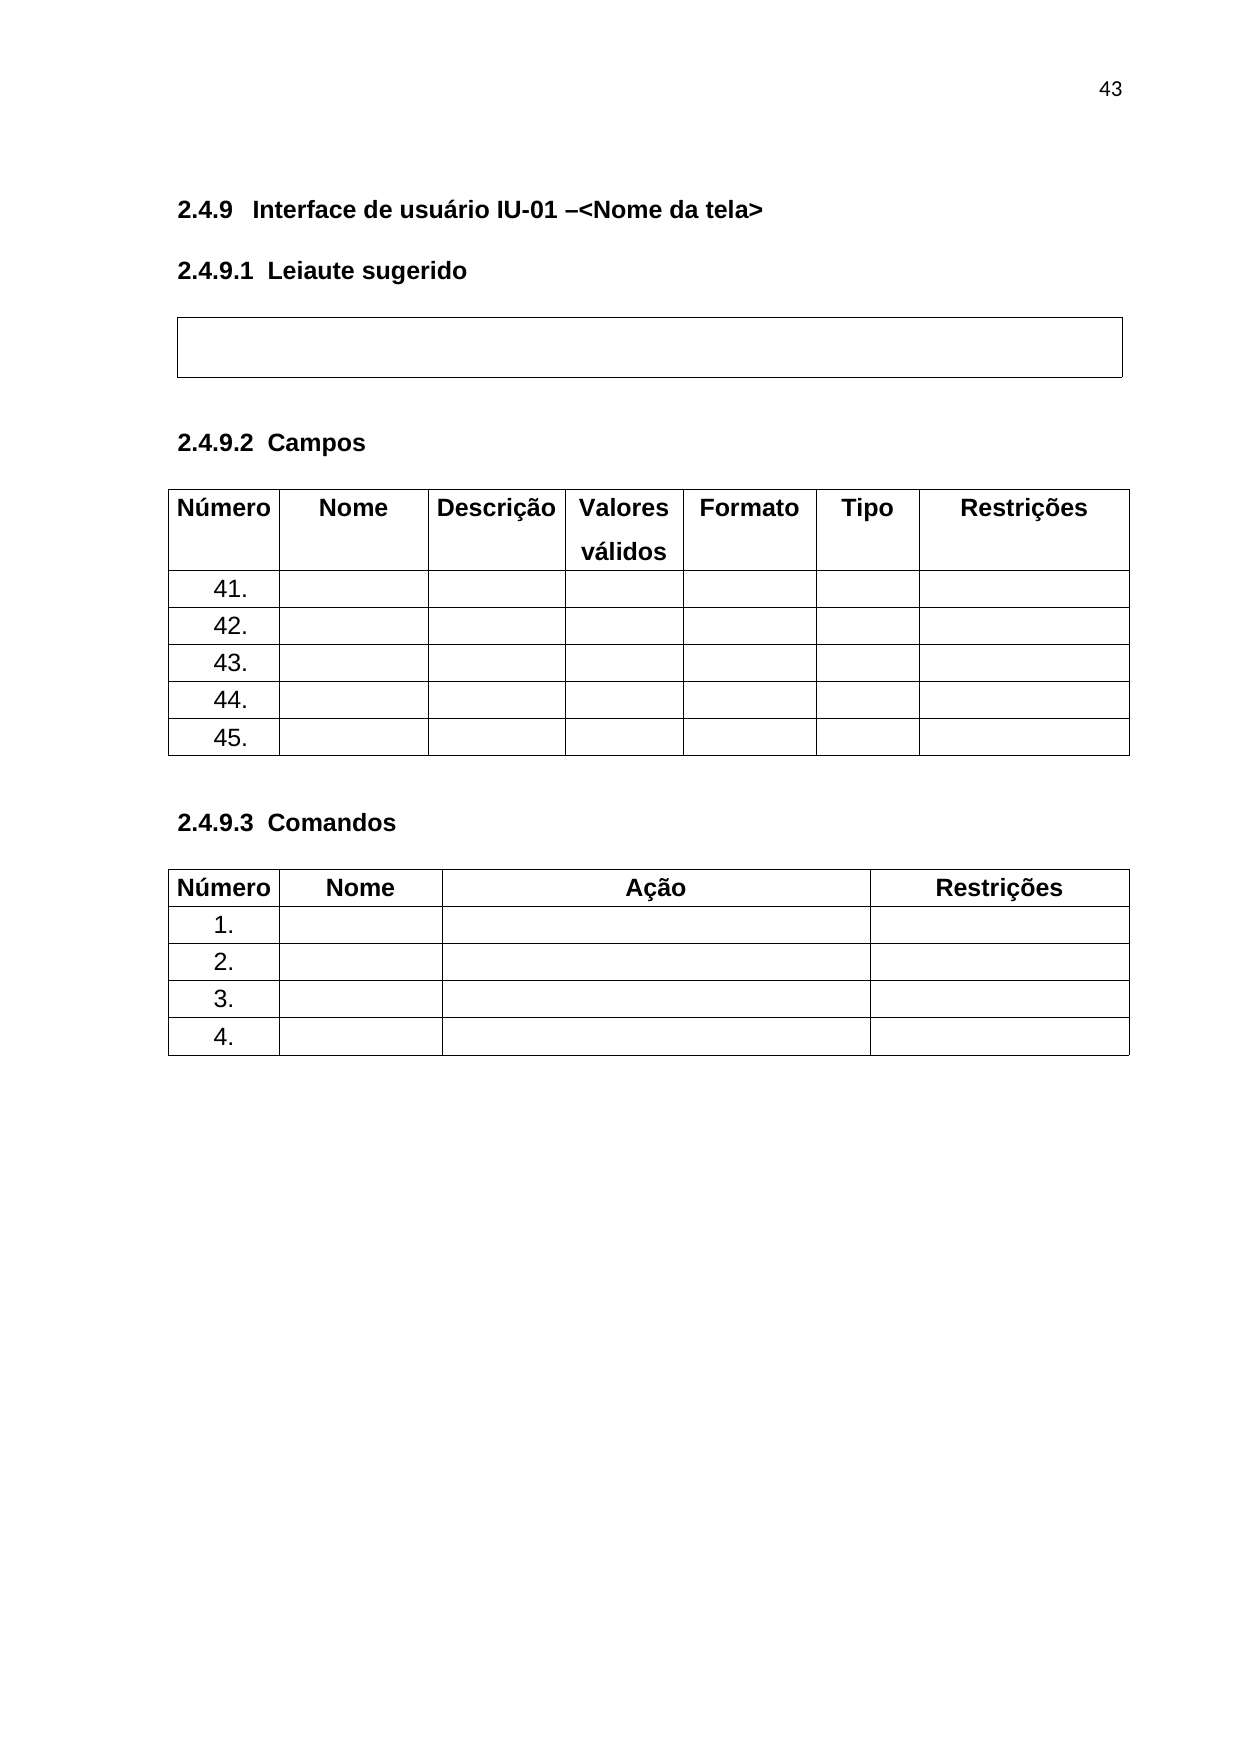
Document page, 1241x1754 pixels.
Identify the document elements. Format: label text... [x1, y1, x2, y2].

table_cell [169, 608, 279, 644]
table_cell [280, 907, 442, 943]
table_cell [920, 645, 1129, 681]
table_cell [566, 719, 683, 755]
table_cell [920, 608, 1129, 644]
table_cell [429, 719, 565, 755]
table_header Descrição [429, 490, 565, 569]
table_cell [443, 907, 870, 943]
table_cell [817, 571, 919, 607]
table_cell [871, 981, 1129, 1017]
table_cell [280, 719, 428, 755]
table_cell [566, 645, 683, 681]
table_cell [429, 645, 565, 681]
table_header Restrições [871, 870, 1129, 906]
table_cell [429, 571, 565, 607]
table_cell [429, 682, 565, 718]
table_cell [443, 1018, 870, 1054]
table_cell [920, 571, 1129, 607]
table_cell [280, 682, 428, 718]
table_cell [871, 944, 1129, 980]
table_header Número [169, 870, 279, 906]
subtitle Leiaute sugerido [177, 256, 1122, 284]
table_cell [566, 571, 683, 607]
table_header Ação [443, 870, 870, 906]
table_cell [920, 682, 1129, 718]
table_cell [169, 1018, 279, 1054]
table_header Nome [280, 870, 442, 906]
table_cell [684, 682, 816, 718]
table_cell [566, 682, 683, 718]
table_cell [169, 682, 279, 718]
table_cell [684, 645, 816, 681]
table_header Formato [684, 490, 816, 569]
table_cell [280, 944, 442, 980]
table_cell [169, 571, 279, 607]
table_cell [429, 608, 565, 644]
table_cell [169, 645, 279, 681]
table_cell [280, 1018, 442, 1054]
table_cell [920, 719, 1129, 755]
table_cell [443, 981, 870, 1017]
table_header Tipo [817, 490, 919, 569]
subtitle Campos [177, 428, 1122, 457]
table_cell [684, 719, 816, 755]
table_header Número [169, 490, 279, 569]
table_header [178, 318, 1122, 377]
table_cell [169, 719, 279, 755]
table_cell [871, 907, 1129, 943]
subtitle Comandos [177, 808, 1122, 836]
table_cell [169, 907, 279, 943]
table_cell [443, 944, 870, 980]
table_cell [280, 645, 428, 681]
table_cell [280, 571, 428, 607]
table_header Restrições [920, 490, 1129, 569]
table_header Nome [280, 490, 428, 569]
table_cell [566, 608, 683, 644]
table_cell [817, 645, 919, 681]
table_cell [817, 719, 919, 755]
table_header Valores válidos [566, 490, 683, 569]
table_cell [684, 608, 816, 644]
table_cell [280, 608, 428, 644]
table_cell [684, 571, 816, 607]
table_cell [169, 981, 279, 1017]
table_cell [280, 981, 442, 1017]
table_cell [817, 682, 919, 718]
table_cell [871, 1018, 1129, 1054]
subtitle Interface de usuário IU-01 –<Nome da tela> [177, 195, 1122, 224]
table_cell [169, 944, 279, 980]
table_cell [817, 608, 919, 644]
